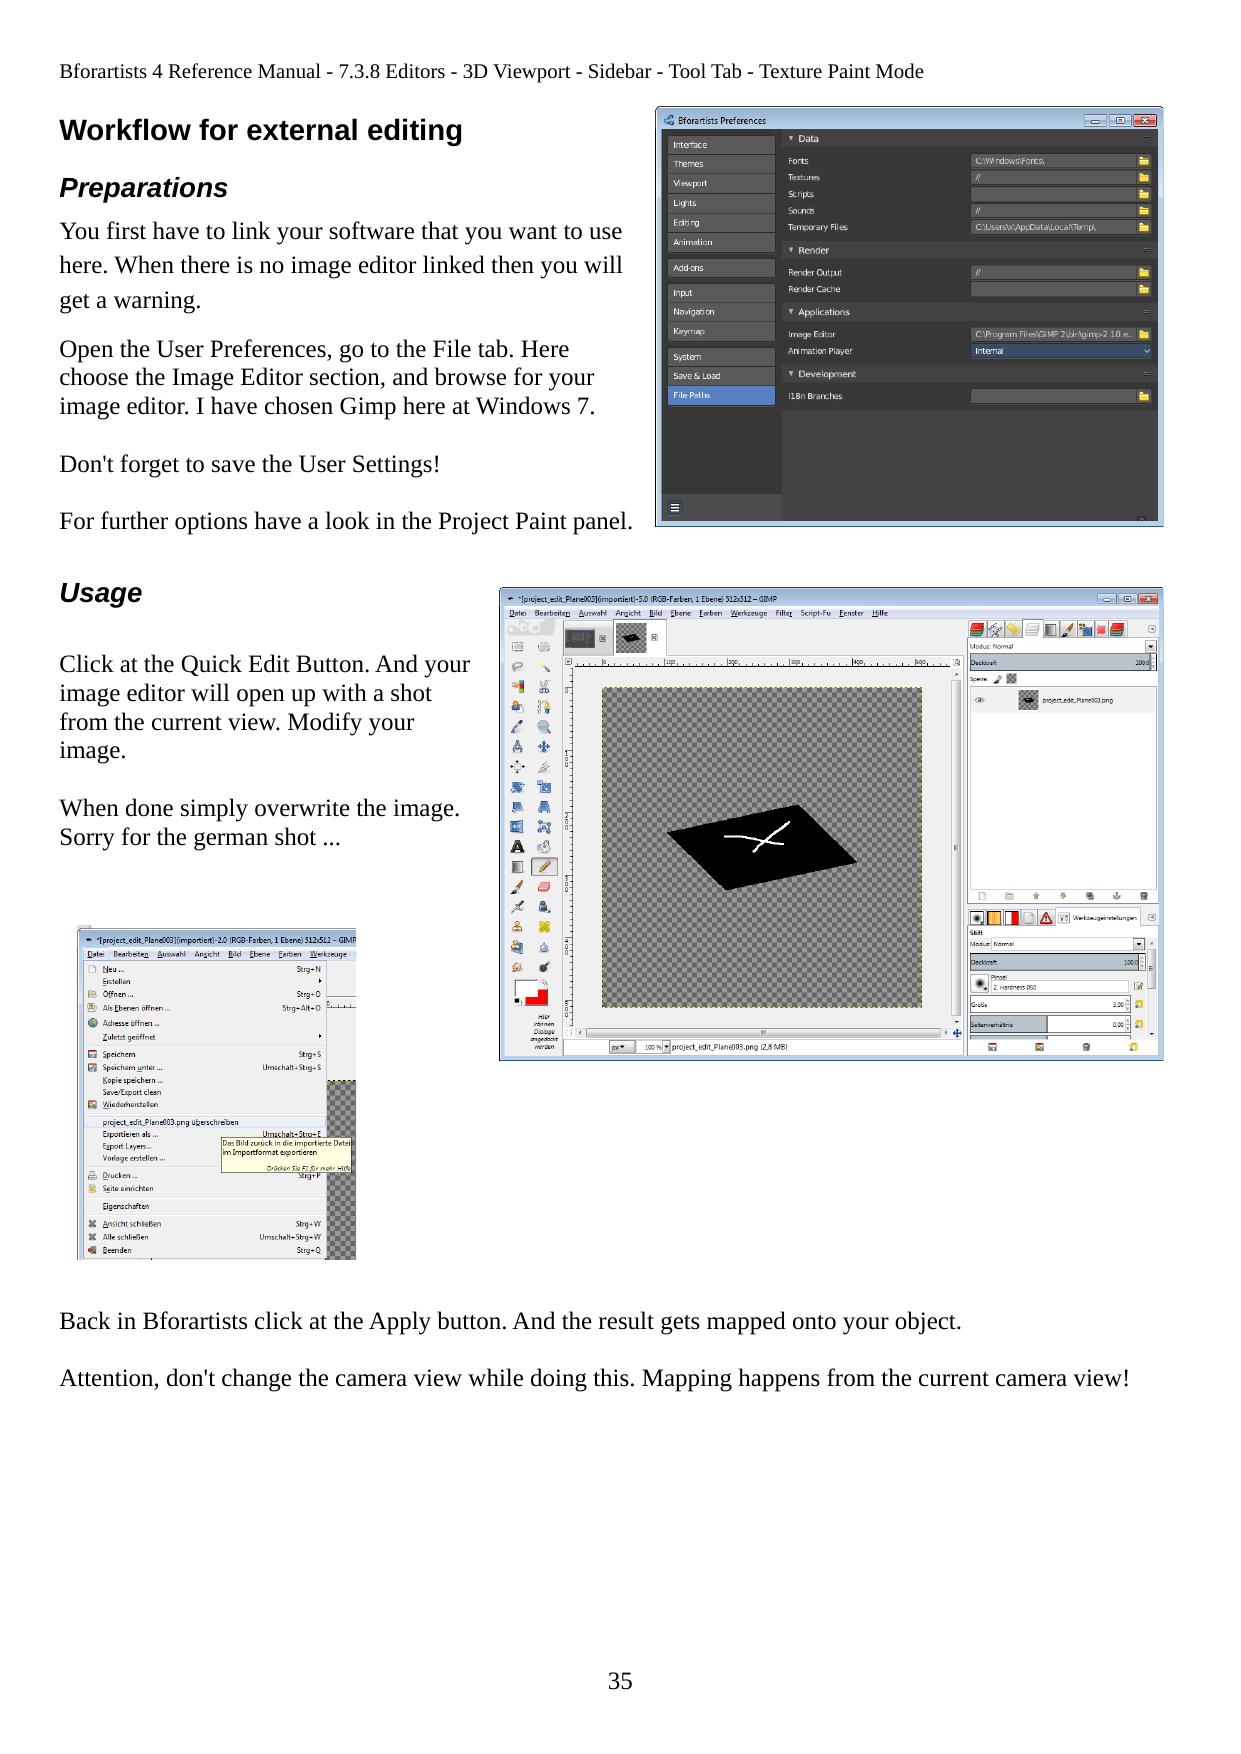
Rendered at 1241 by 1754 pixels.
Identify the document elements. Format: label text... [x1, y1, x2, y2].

subtitle Workflow for external editing [59, 113, 655, 146]
text Open the User Preferences, go to the File tab. Here choose the Image Editor section, and browse for your image editor. I have chosen Gimp here at Windows 7. [59, 334, 655, 420]
text Don't forget to save the User Settings! [59, 449, 655, 477]
text Back in Bforartists click at the Apply button. And the result gets mapped onto your object. [59, 1306, 1181, 1335]
subtitle Usage [59, 576, 1181, 608]
picture [655, 106, 1164, 527]
text When done simply overwrite the image. Sorry for the german shot ... [59, 793, 499, 851]
text You first have to link your software that you want to use here. When there is no image editor linked then you will get a warning. [59, 216, 655, 313]
text For further options have a look in the Project Paint panel. [59, 506, 1181, 535]
text Click at the Quick Edit Button. And your image editor will open up with a shot from the current view. Modify your image. [59, 649, 499, 764]
picture [499, 587, 1164, 1061]
text Attention, don't change the camera view while doing this. Mapping happens from the current camera view! [59, 1363, 1181, 1392]
subtitle [1164, 171, 1181, 203]
subtitle Preparations [59, 171, 655, 203]
picture [76, 925, 357, 1260]
